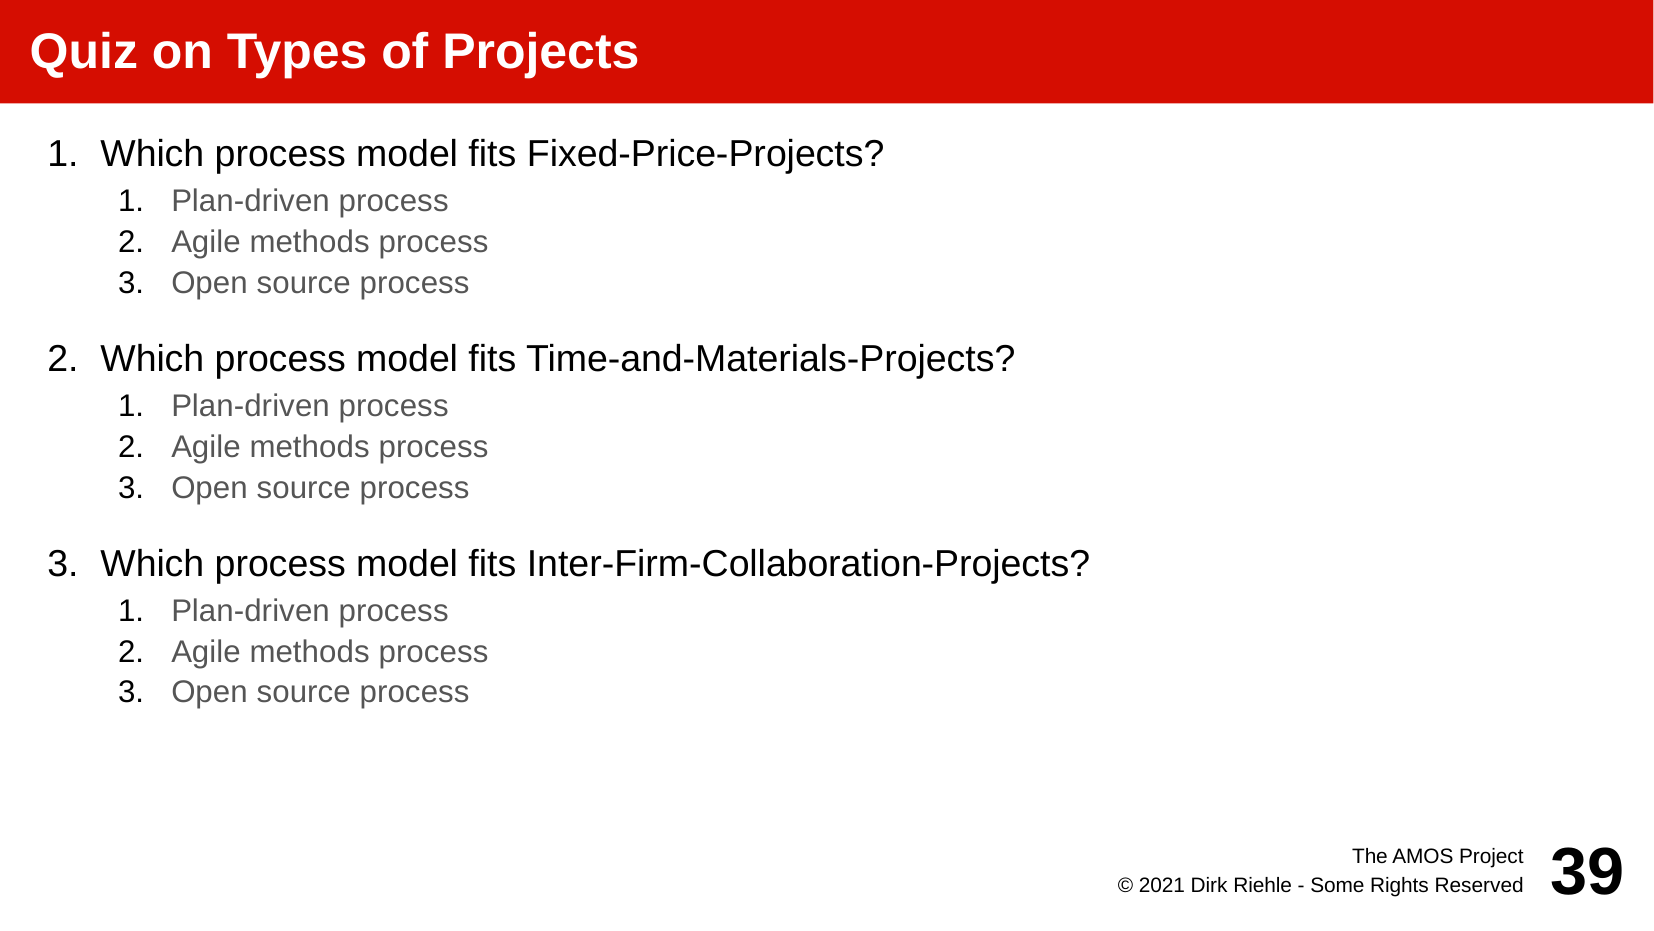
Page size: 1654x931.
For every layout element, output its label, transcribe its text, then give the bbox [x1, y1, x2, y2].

list Which process model fits Fixed-Price-Projects? Plan-driven process Agile methods process Open source process Which process model fits Time-and-Materials-Projects? Plan-driven process Agile methods process Open source process Which process model fits Inter-Firm-Collaboration-Projects? Plan-driven process Agile methods process Open source process [29, 132, 1625, 813]
title Quiz on Types of Projects [0, 0, 1654, 104]
